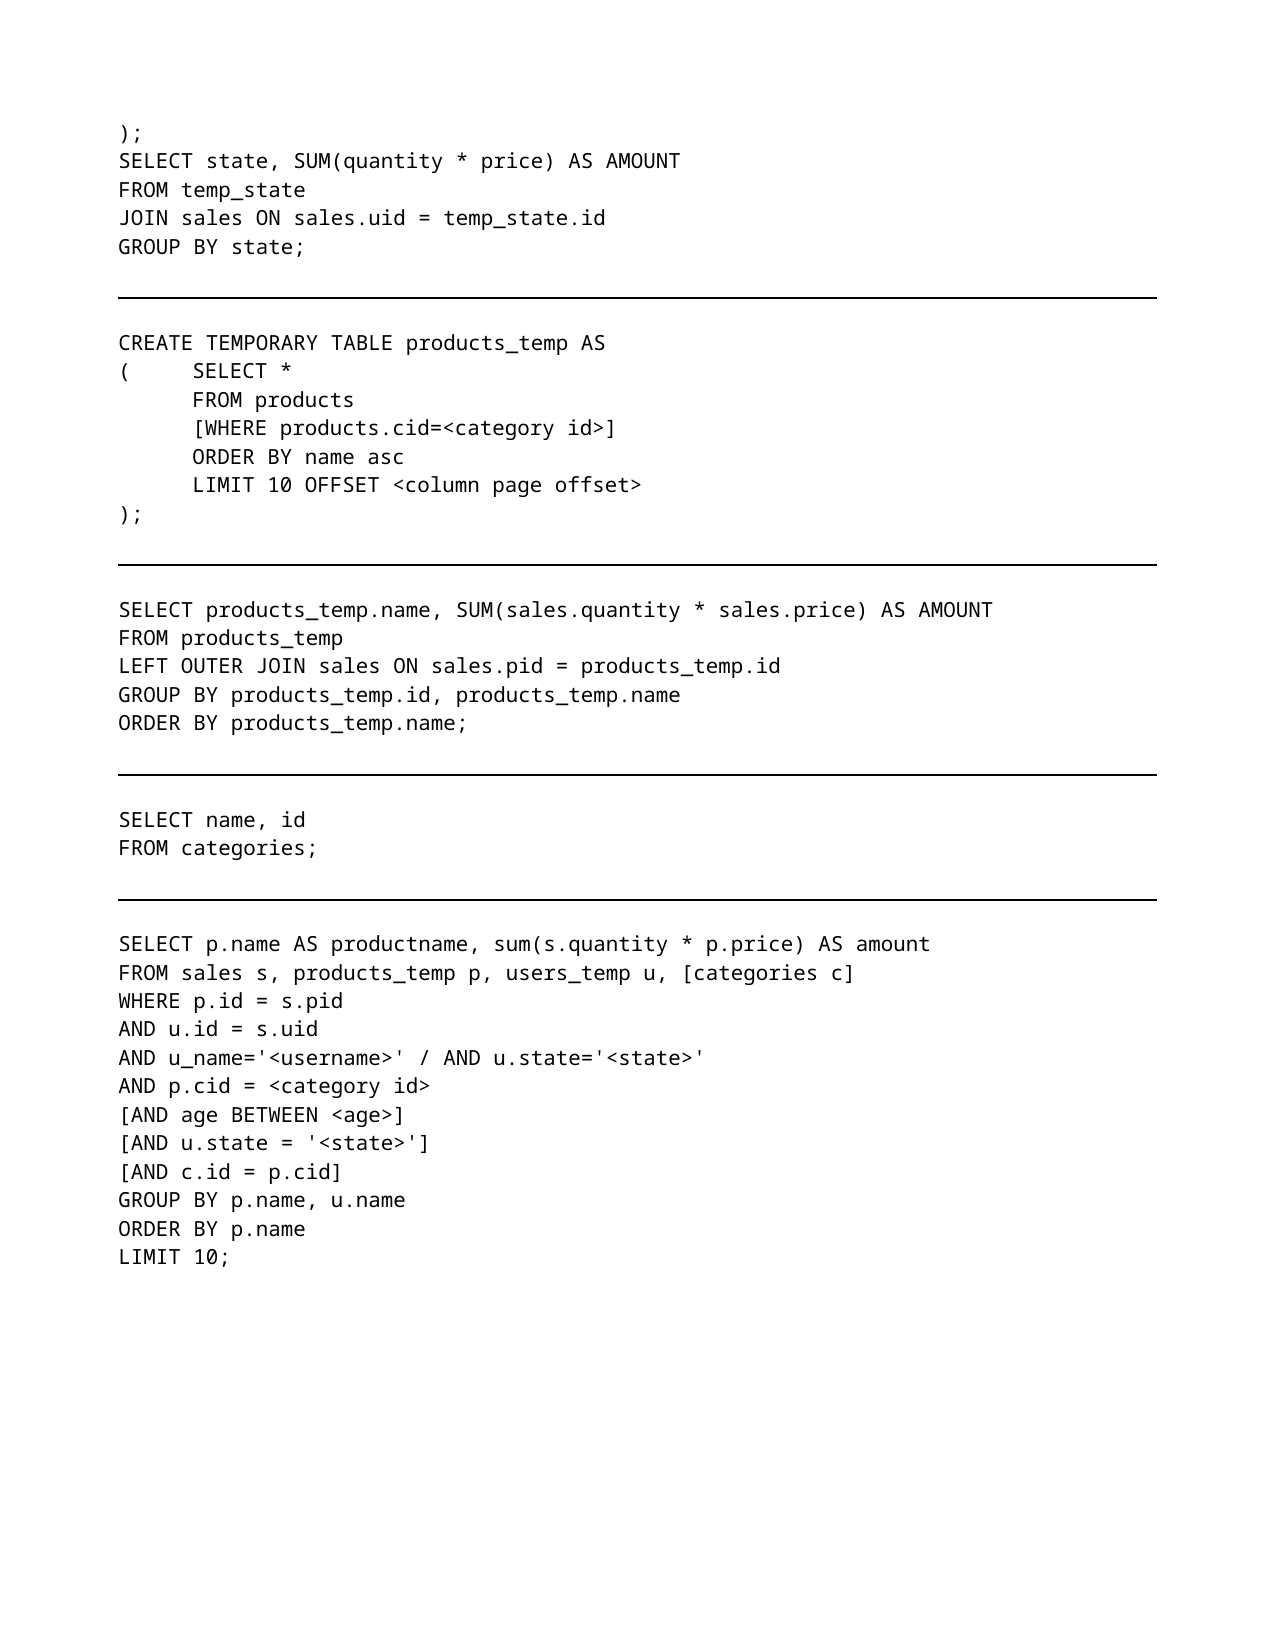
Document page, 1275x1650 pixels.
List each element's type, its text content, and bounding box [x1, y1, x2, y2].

text LIMIT 10 OFFSET <column page offset> [118, 470, 1157, 499]
text AND u.id = s.uid [118, 1014, 1157, 1043]
text GROUP BY products_temp.id, products_temp.name [118, 680, 1157, 708]
text [AND age BETWEEN <age>] [118, 1100, 1157, 1128]
text FROM sales s, products_temp p, users_temp u, [categories c] [118, 958, 1157, 986]
text FROM products [118, 385, 1157, 413]
text SELECT state, SUM(quantity * price) AS AMOUNT [118, 147, 1157, 175]
text ( SELECT * [118, 356, 1157, 385]
text FROM categories; [118, 833, 1157, 862]
text LEFT OUTER JOIN sales ON sales.pid = products_temp.id [118, 652, 1157, 680]
text FROM products_temp [118, 623, 1157, 652]
text GROUP BY p.name, u.name [118, 1185, 1157, 1214]
text ORDER BY name asc [118, 442, 1157, 470]
text LIMIT 10; [118, 1242, 1157, 1271]
text [WHERE products.cid=<category id>] [118, 413, 1157, 442]
text AND u_name='<username>' / AND u.state='<state>' [118, 1043, 1157, 1071]
text FROM temp_state [118, 175, 1157, 203]
text SELECT p.name AS productname, sum(s.quantity * p.price) AS amount [118, 929, 1157, 958]
text ORDER BY products_temp.name; [118, 708, 1157, 737]
text WHERE p.id = s.pid [118, 986, 1157, 1014]
text AND p.cid = <category id> [118, 1071, 1157, 1100]
text ); [118, 499, 1157, 527]
text ); [118, 118, 1157, 147]
text SELECT products_temp.name, SUM(sales.quantity * sales.price) AS AMOUNT [118, 595, 1157, 623]
text [AND c.id = p.cid] [118, 1157, 1157, 1185]
text SELECT name, id [118, 805, 1157, 833]
text GROUP BY state; [118, 232, 1157, 260]
text ORDER BY p.name [118, 1214, 1157, 1242]
text [AND u.state = '<state>'] [118, 1128, 1157, 1157]
text CREATE TEMPORARY TABLE products_temp AS [118, 328, 1157, 356]
text JOIN sales ON sales.uid = temp_state.id [118, 203, 1157, 232]
